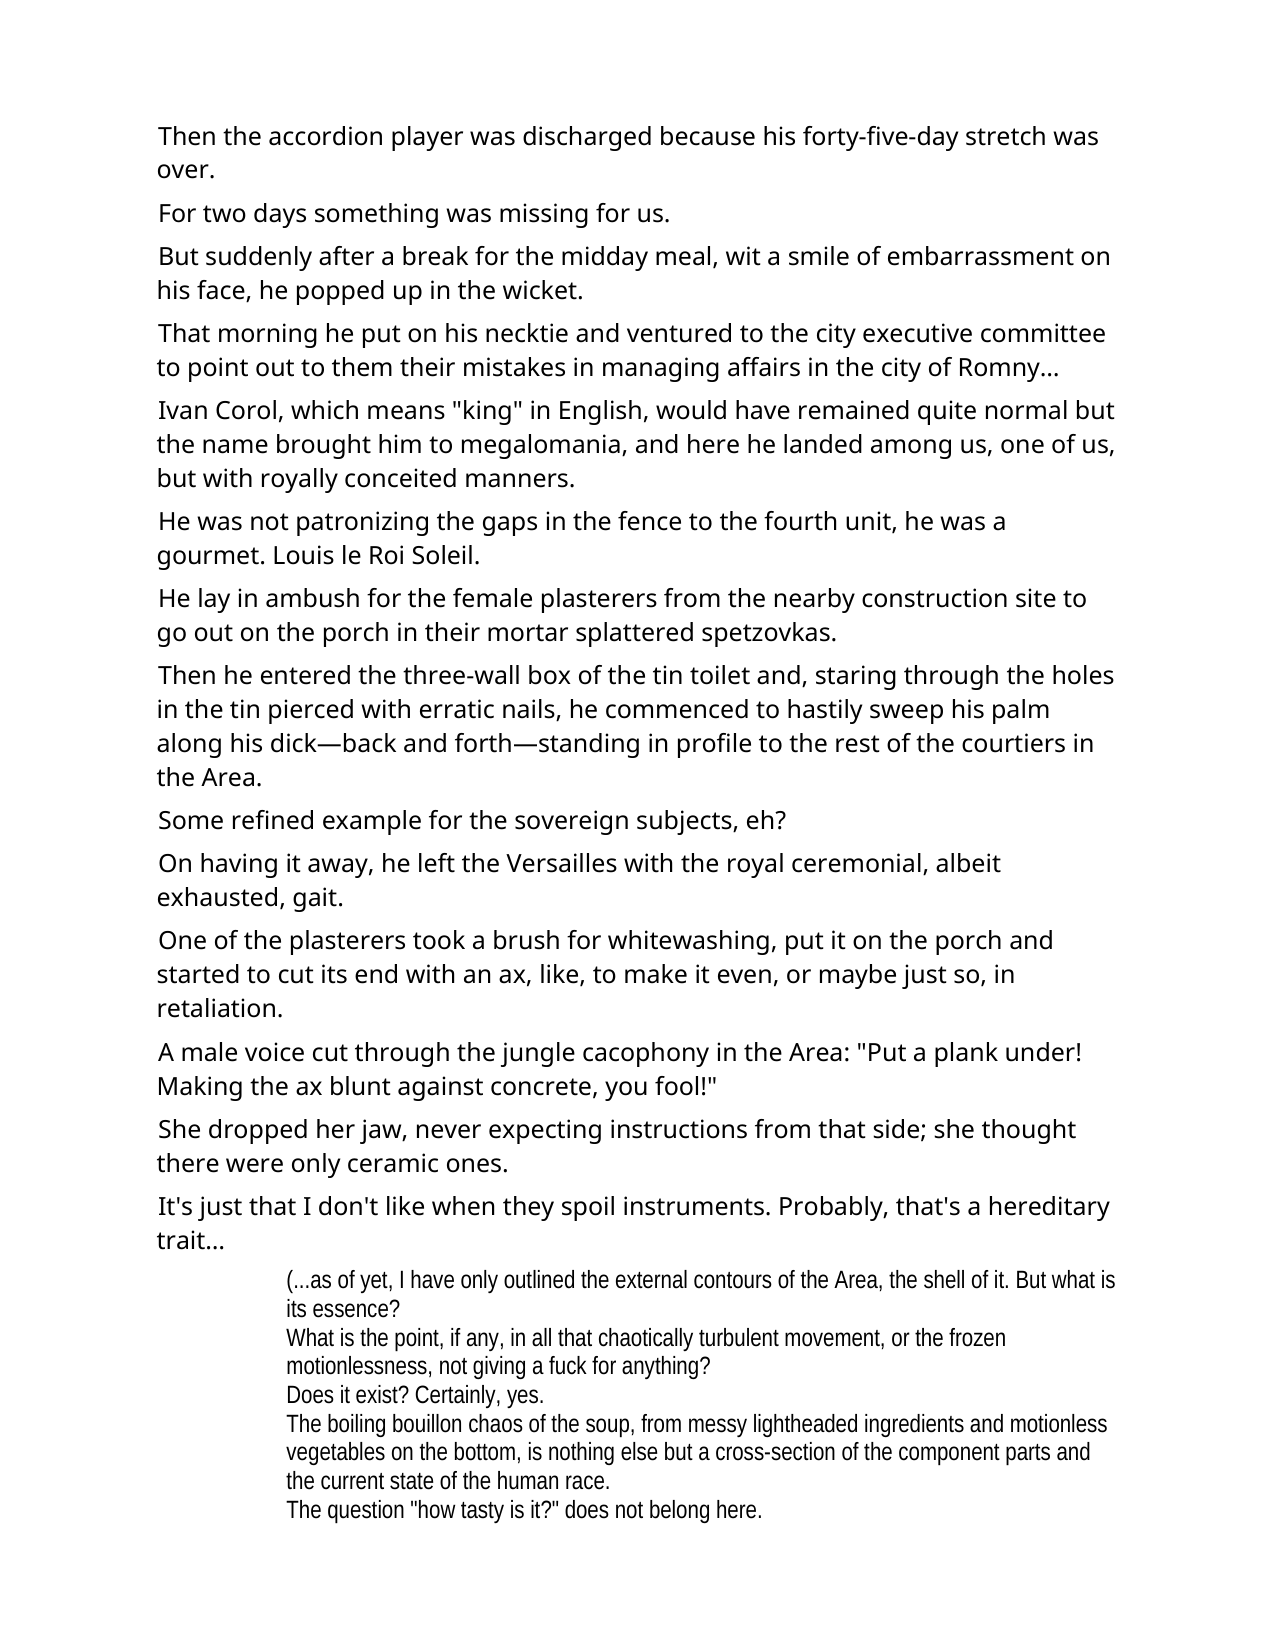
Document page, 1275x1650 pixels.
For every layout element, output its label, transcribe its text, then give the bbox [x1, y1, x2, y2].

text He lay in ambush for the female plasterers from the nearby construction site to go out on the porch in their mortar splattered spetzovkas. [156, 581, 1118, 649]
text Some refined example for the sovereign subjects, eh? [156, 803, 1118, 837]
text On having it away, he left the Versailles with the royal ceremonial, albeit exhausted, gait. [156, 846, 1118, 914]
text That morning he put on his necktie and ventured to the city executive committee to point out to them their mistakes in managing affairs in the city of Romny… [156, 315, 1118, 383]
text Ivan Corol, which means "king" in English, would have remained quite normal but the name brought him to megalomania, and here he landed among us, one of us, but with royally conceited manners. [156, 392, 1118, 494]
list What is the point, if any, in all that chaotically turbulent movement, or the frozen motionlessness, not giving a fuck for anything? [286, 1323, 1118, 1380]
text One of the plasterers took a brush for whitewashing, put it on the porch and started to cut its end with an ax, like, to make it even, or maybe just so, in retaliation. [156, 923, 1118, 1025]
text For two days something was missing for us. [156, 195, 1118, 229]
list The question "how tasty is it?" does not belong here. [286, 1494, 1118, 1523]
list (...as of yet, I have only outlined the external contours of the Area, the shell of it. But what is its essence? [286, 1265, 1118, 1323]
list Does it exist? Certainly, yes. [286, 1380, 1118, 1409]
text She dropped her jaw, never expecting instructions from that side; she thought there were only ceramic ones. [156, 1111, 1118, 1179]
text It's just that I don't like when they spoil instruments. Probably, that's a hereditary trait… [156, 1188, 1118, 1256]
text Then the accordion player was discharged because his forty-five-day stretch was over. [156, 118, 1118, 186]
text He was not patronizing the gaps in the fence to the fourth unit, he was a gourmet. Louis le Roi Soleil. [156, 503, 1118, 572]
text But suddenly after a break for the midday meal, wit a smile of embarrassment on his face, he popped up in the wicket. [156, 238, 1118, 306]
list The boiling bouillon chaos of the soup, from messy lightheaded ingredients and motionless vegetables on the bottom, is nothing else but a cross-section of the component parts and the current state of the human race. [286, 1409, 1118, 1494]
text A male voice cut through the jungle cacophony in the Area: "Put a plank under! Making the ax blunt against concrete, you fool!" [156, 1034, 1118, 1102]
text Then he entered the three-wall box of the tin toilet and, staring through the holes in the tin pierced with erratic nails, he commenced to hastily sweep his palm along his dick—back and forth—standing in profile to the rest of the courtiers in the Area. [156, 658, 1118, 794]
